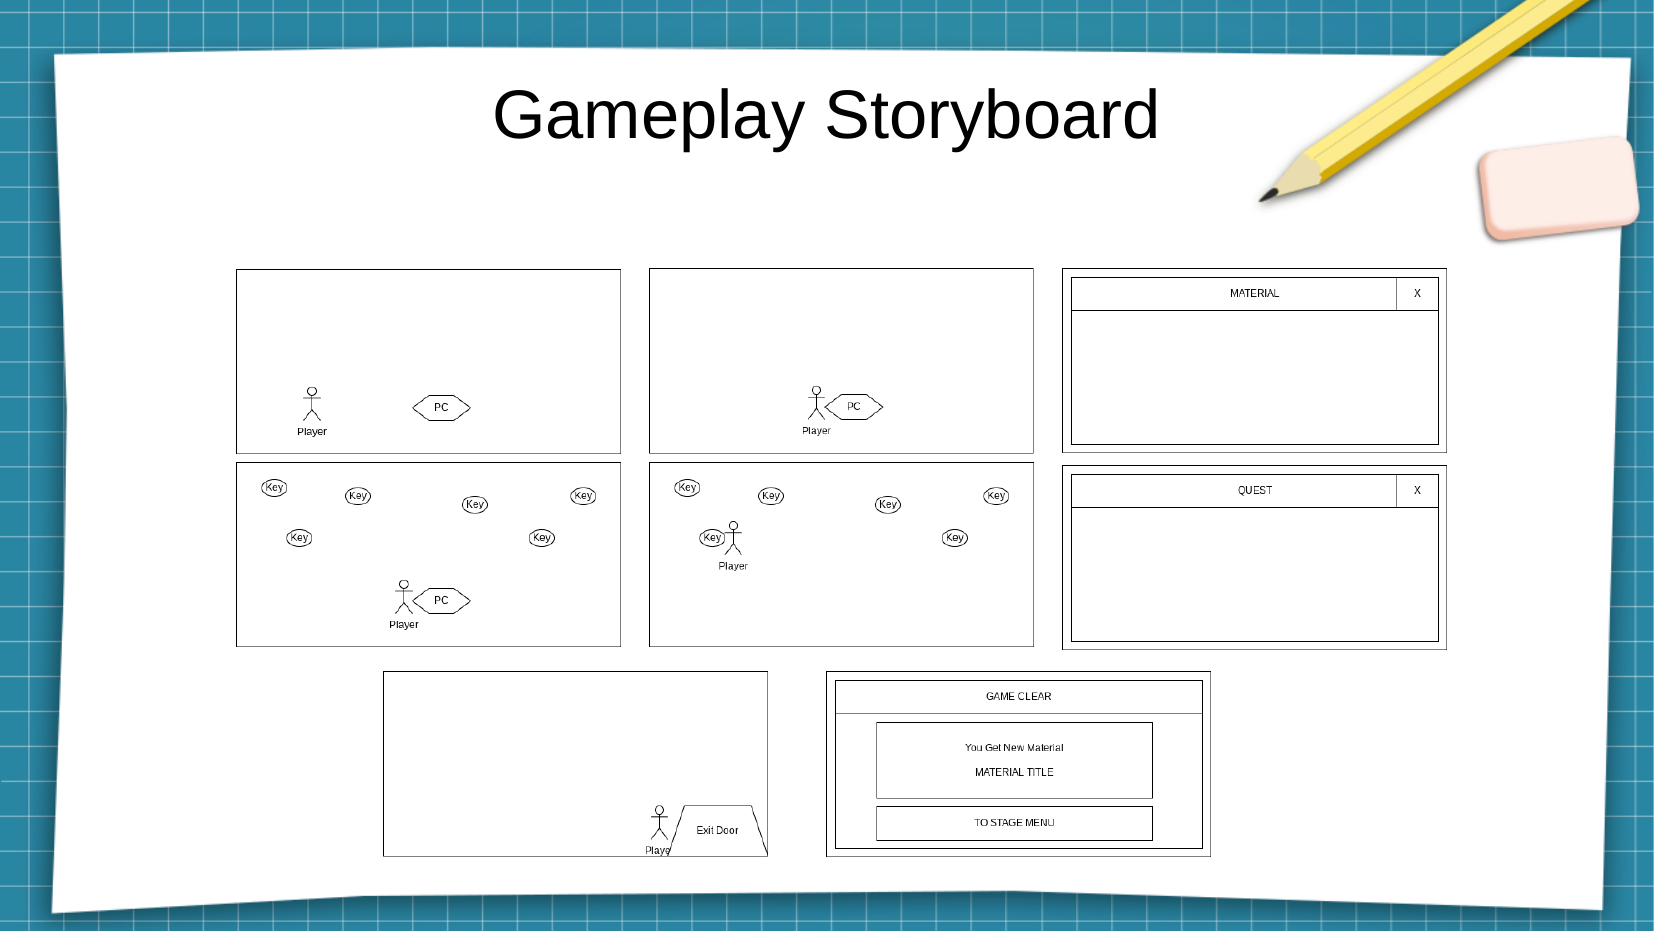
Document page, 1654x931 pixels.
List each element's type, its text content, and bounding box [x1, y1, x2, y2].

title Gameplay Storyboard [82, 37, 1571, 193]
picture [0, 0, 1654, 931]
